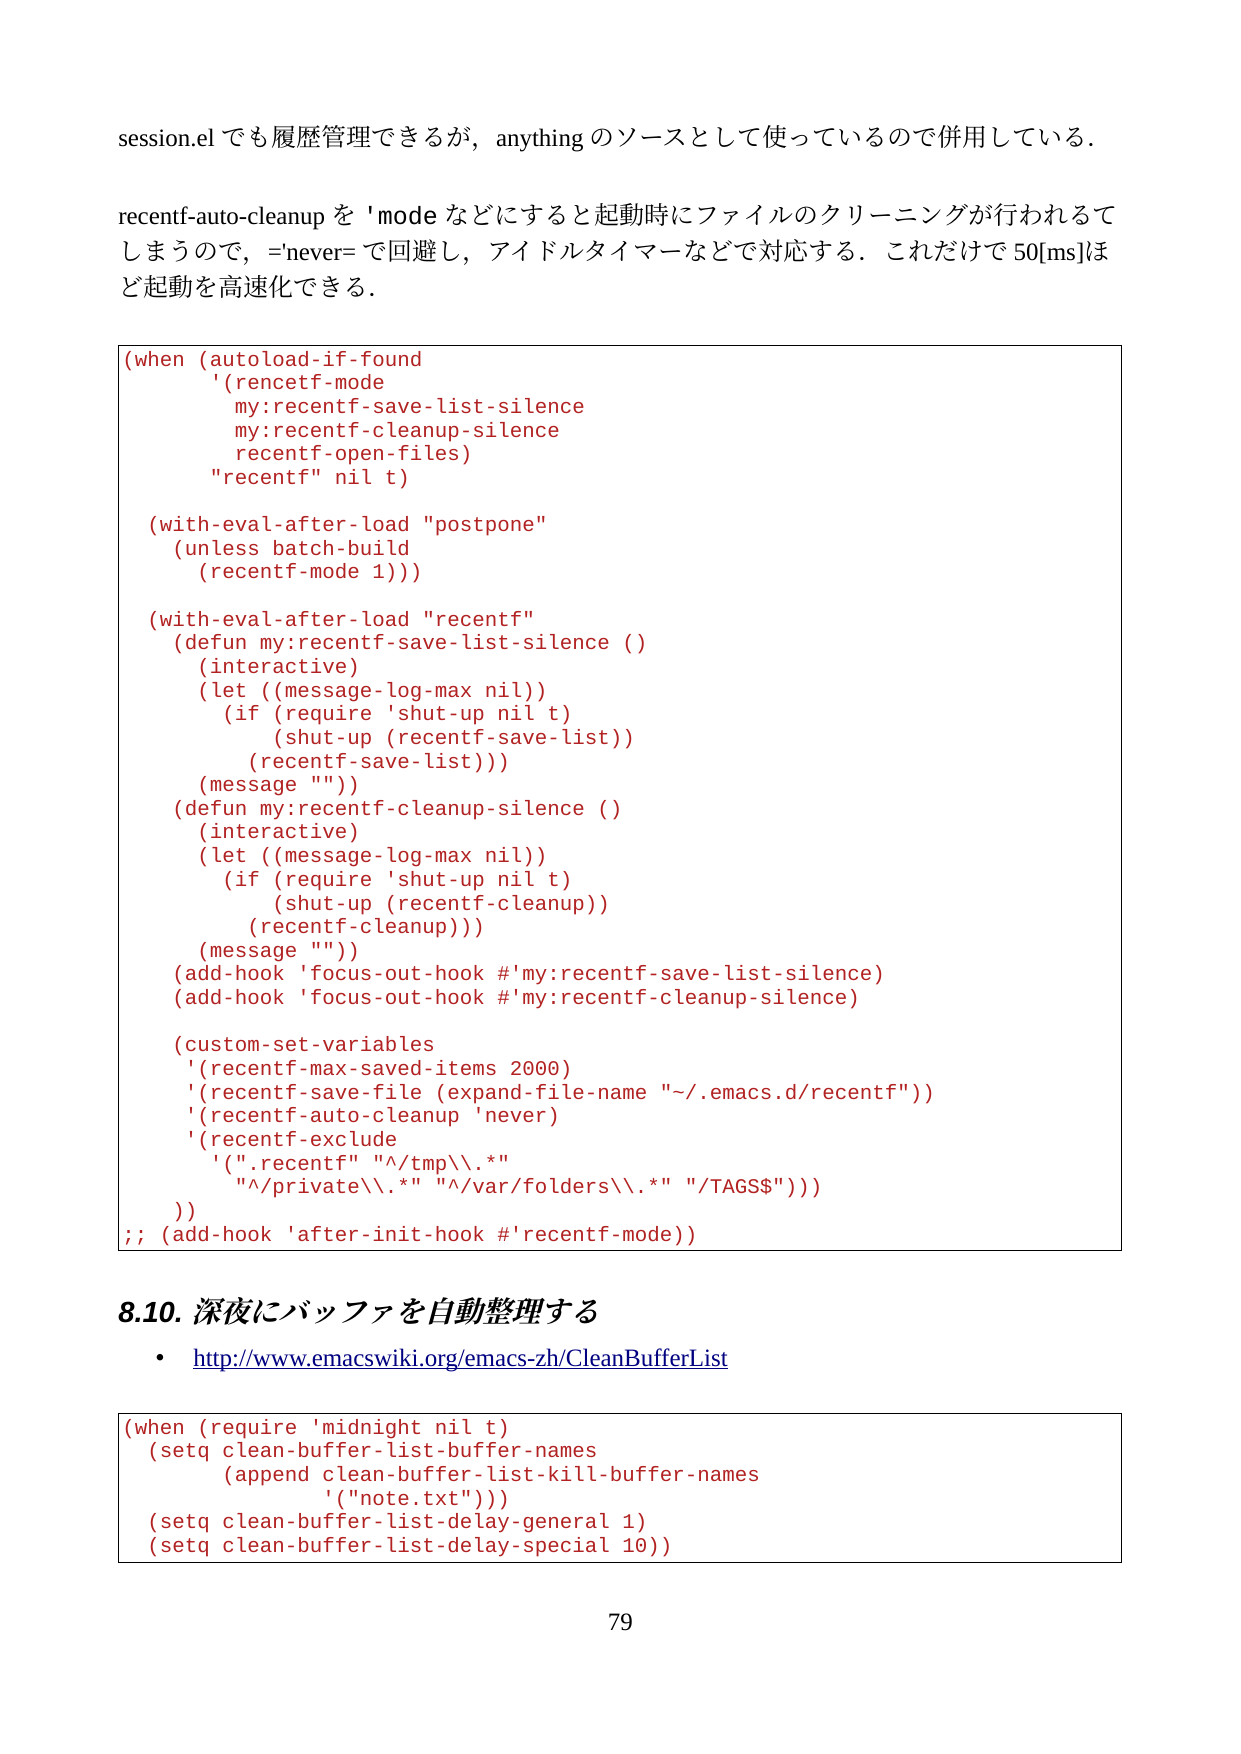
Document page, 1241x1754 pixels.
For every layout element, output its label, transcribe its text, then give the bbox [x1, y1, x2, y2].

text ;; (add-hook 'after-init-hook #'recentf-mode)) [119, 1219, 1121, 1250]
text (recentf-save-list))) [119, 747, 1121, 770]
text '("note.txt"))) [119, 1484, 1121, 1507]
text '(rencetf-mode [119, 368, 1121, 392]
text (custom-set-variables [119, 1030, 1121, 1054]
text (message "")) [119, 770, 1121, 794]
text (defun my:recentf-save-list-silence () [119, 628, 1121, 652]
text (add-hook 'focus-out-hook #'my:recentf-cleanup-silence) [119, 983, 1121, 1007]
text my:recentf-save-list-silence [119, 392, 1121, 416]
subtitle 深夜にバッファを自動整理する [118, 1288, 1122, 1330]
text (when (autoload-if-found [119, 346, 1121, 368]
text (interactive) [119, 652, 1121, 676]
text recentf-open-files) [119, 439, 1121, 463]
text (if (require 'shut-up nil t) [119, 865, 1121, 888]
text (with-eval-after-load "postpone" [119, 510, 1121, 534]
text (unless batch-build [119, 534, 1121, 557]
text my:recentf-cleanup-silence [119, 416, 1121, 439]
text recentf-auto-cleanup を 'mode などにすると起動時にファイルのクリーニングが行われるてしまうので，='never= で回避し，アイドルタイマーなどで対応する．これだけで50[ms]ほど起動を高速化できる． [118, 195, 1122, 332]
text (recentf-cleanup))) [119, 912, 1121, 936]
text (add-hook 'focus-out-hook #'my:recentf-save-list-silence) [119, 959, 1121, 983]
text (interactive) [119, 818, 1121, 841]
text (setq clean-buffer-list-delay-general 1) [119, 1507, 1121, 1531]
text (append clean-buffer-list-kill-buffer-names [119, 1460, 1121, 1484]
text '(recentf-auto-cleanup 'never) [119, 1101, 1121, 1125]
text (setq clean-buffer-list-delay-special 10)) [119, 1531, 1121, 1562]
text (recentf-mode 1))) [119, 557, 1121, 581]
text (setq clean-buffer-list-buffer-names [119, 1437, 1121, 1460]
text '(recentf-max-saved-items 2000) [119, 1054, 1121, 1078]
text (let ((message-log-max nil)) [119, 841, 1121, 865]
text '(recentf-save-file (expand-file-name "~/.emacs.d/recentf")) [119, 1078, 1121, 1101]
list http://www.emacswiki.org/emacs-zh/CleanBufferList [156, 1343, 1122, 1400]
text (let ((message-log-max nil)) [119, 676, 1121, 699]
text '(".recentf" "^/tmp\\.*" [119, 1149, 1121, 1172]
text '(recentf-exclude [119, 1125, 1121, 1149]
text "^/private\\.*" "^/var/folders\\.*" "/TAGS$"))) [119, 1172, 1121, 1196]
text (when (require 'midnight nil t) [119, 1414, 1121, 1437]
text )) [119, 1196, 1121, 1219]
text session.el でも履歴管理できるが，anything のソースとして使っているので併用している． [118, 118, 1122, 183]
text (if (require 'shut-up nil t) [119, 699, 1121, 723]
text "recentf" nil t) [119, 463, 1121, 487]
text (defun my:recentf-cleanup-silence () [119, 794, 1121, 818]
text (shut-up (recentf-save-list)) [119, 723, 1121, 747]
text (message "")) [119, 936, 1121, 959]
text (shut-up (recentf-cleanup)) [119, 888, 1121, 912]
text (with-eval-after-load "recentf" [119, 605, 1121, 628]
